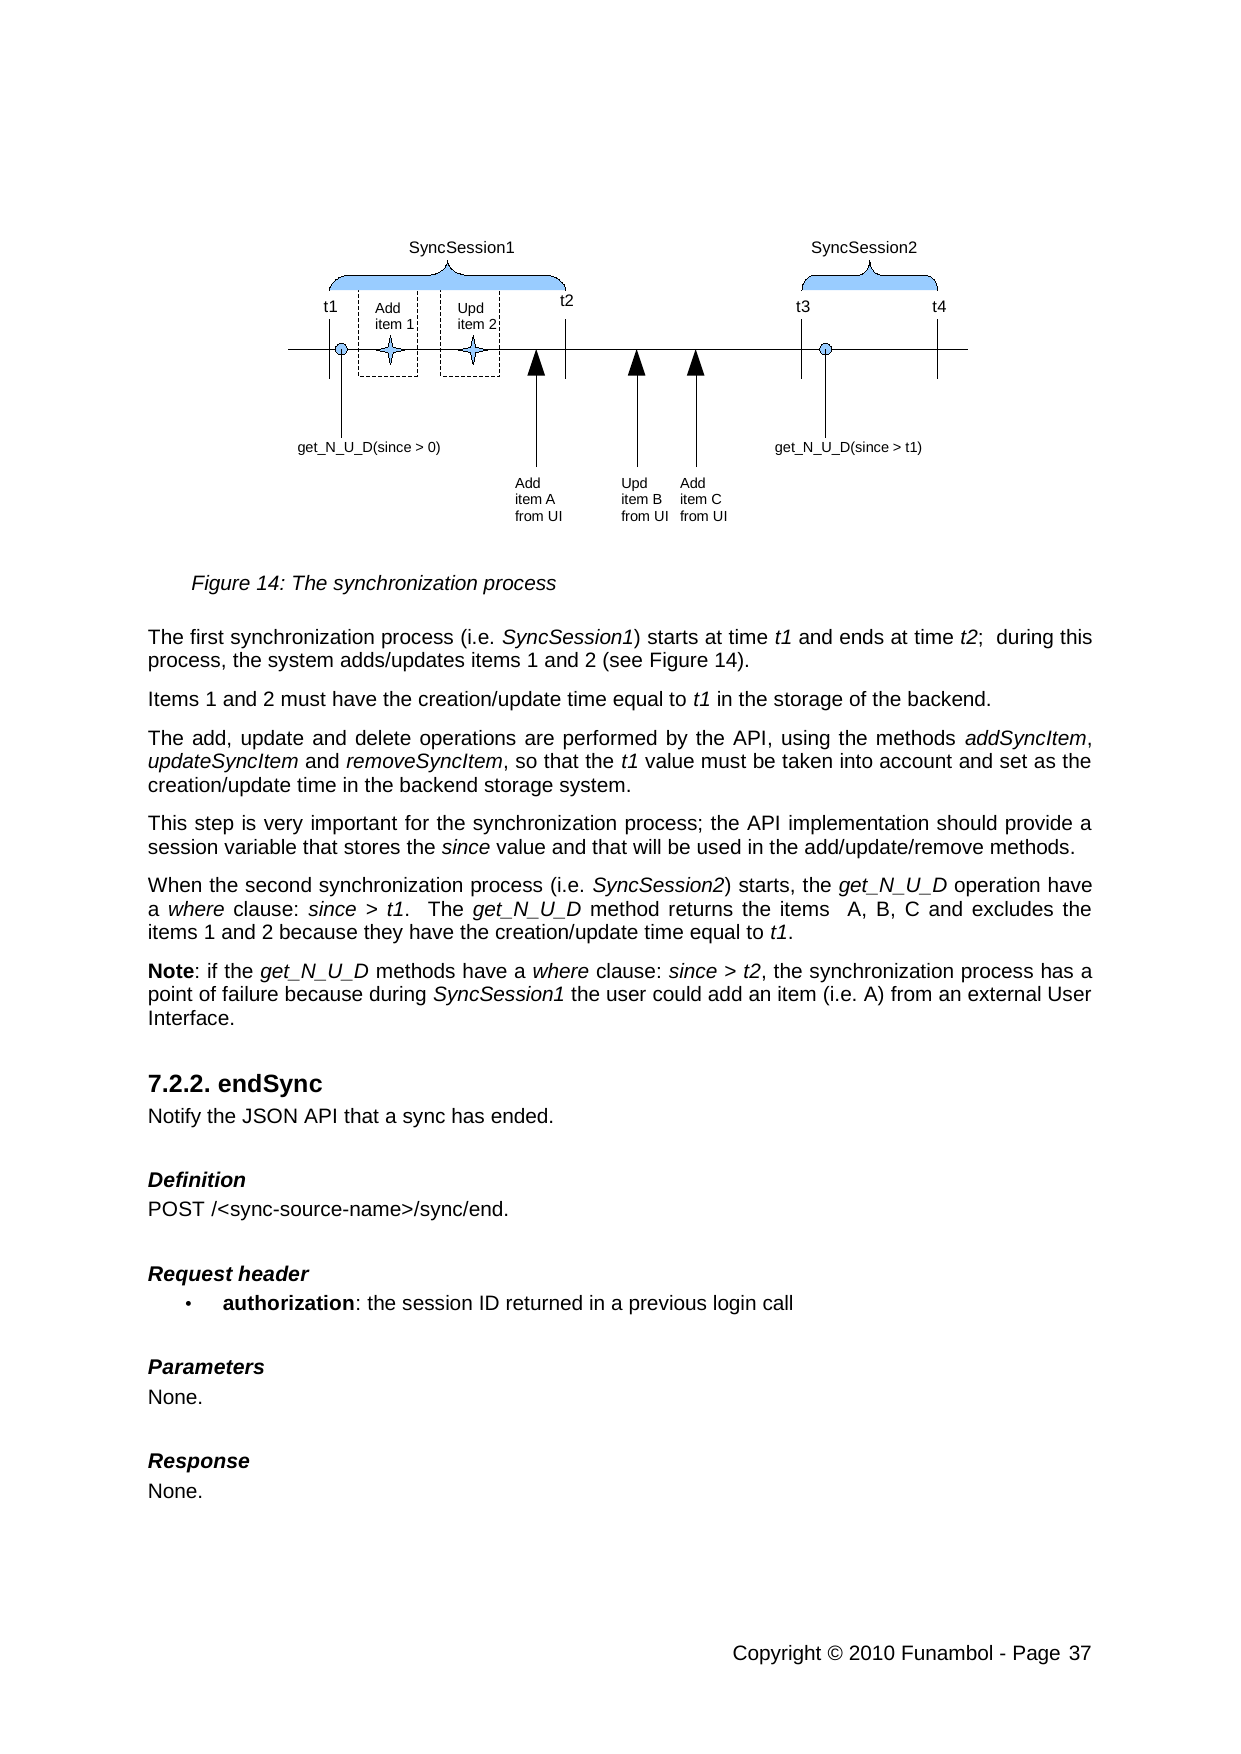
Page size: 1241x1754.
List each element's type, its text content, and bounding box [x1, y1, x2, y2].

subtitle endSync [148, 1070, 1093, 1098]
text Items 1 and 2 must have the creation/update time equal to t1 in the storage of the backend. [148, 687, 1093, 711]
subtitle Request header [148, 1261, 1093, 1285]
text Figure 17: The synchronization process [191, 149, 1024, 595]
subtitle Definition [148, 1168, 1093, 1192]
list authorization: the session ID returned in a previous login call [185, 1292, 1093, 1315]
text POST /<sync-source-name>/sync/end. [148, 1198, 1093, 1221]
text This step is very important for the synchronization process; the API implementation should provide a session variable that stores the since value and that will be used in the add/update/remove methods. [148, 812, 1093, 859]
text The first synchronization process (i.e. SyncSession1) starts at time t1 and ends at time t2; during this process, the system adds/updates items 1 and 2 (see Figure 17). [148, 118, 1093, 672]
text None. [148, 1479, 1093, 1503]
text None. [148, 1385, 1093, 1409]
subtitle Response [148, 1449, 1093, 1473]
subtitle Parameters [148, 1355, 1093, 1379]
text Notify the JSON API that a sync has ended. [148, 1104, 1093, 1128]
text The add, update and delete operations are performed by the API, using the methods addSyncItem, updateSyncItem and removeSyncItem, so that the t1 value must be taken into account and set as the creation/update time in the backend storage system. [148, 726, 1093, 797]
text When the second synchronization process (i.e. SyncSession2) starts, the get_N_U_D operation have a where clause: since > t1. The get_N_U_D method returns the items A, B, C and excludes the items 1 and 2 because they have the creation/update time equal to t1. [148, 874, 1093, 944]
list Note: if the get_N_U_D methods have a where clause: since > t2, the synchronization process has a point of failure because during SyncSession1 the user could add an item (i.e. A) from an external User Interface. [148, 959, 1093, 1030]
